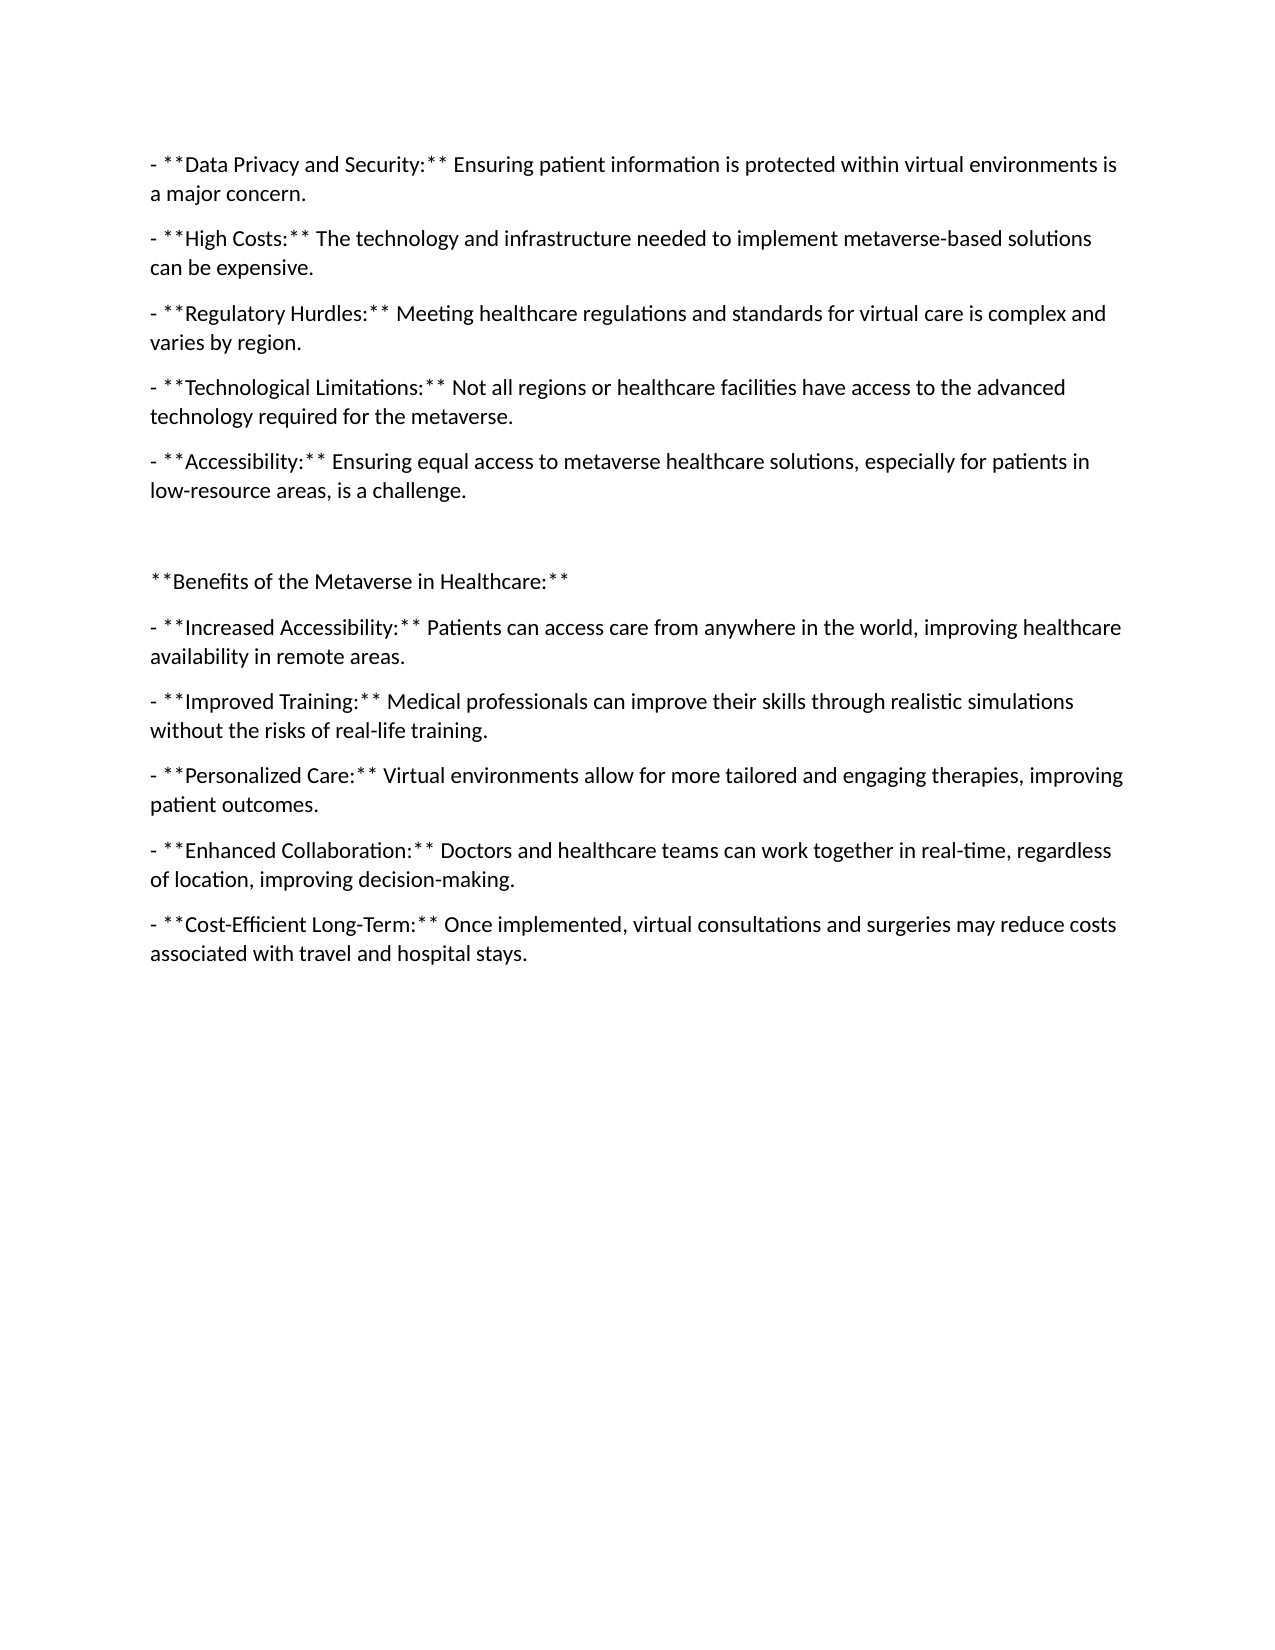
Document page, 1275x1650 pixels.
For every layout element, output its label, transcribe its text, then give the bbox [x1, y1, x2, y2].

text - **Enhanced Collaboration:** Doctors and healthcare teams can work together in real-time, regardless of location, improving decision-making. [150, 836, 1125, 893]
text - **High Costs:** The technology and infrastructure needed to implement metaverse-based solutions can be expensive. [150, 224, 1125, 281]
text - **Increased Accessibility:** Patients can access care from anywhere in the world, improving healthcare availability in remote areas. [150, 613, 1125, 670]
text - **Cost-Efficient Long-Term:** Once implemented, virtual consultations and surgeries may reduce costs associated with travel and hospital stays. [150, 910, 1125, 967]
text **Benefits of the Metaverse in Healthcare:** [150, 567, 1125, 595]
text - **Improved Training:** Medical professionals can improve their skills through realistic simulations without the risks of real-life training. [150, 687, 1125, 744]
text - **Accessibility:** Ensuring equal access to metaverse healthcare solutions, especially for patients in low-resource areas, is a challenge. [150, 447, 1125, 504]
text - **Data Privacy and Security:** Ensuring patient information is protected within virtual environments is a major concern. [150, 150, 1125, 207]
text - **Technological Limitations:** Not all regions or healthcare facilities have access to the advanced technology required for the metaverse. [150, 373, 1125, 430]
text - **Regulatory Hurdles:** Meeting healthcare regulations and standards for virtual care is complex and varies by region. [150, 299, 1125, 356]
text - **Personalized Care:** Virtual environments allow for more tailored and engaging therapies, improving patient outcomes. [150, 762, 1125, 818]
